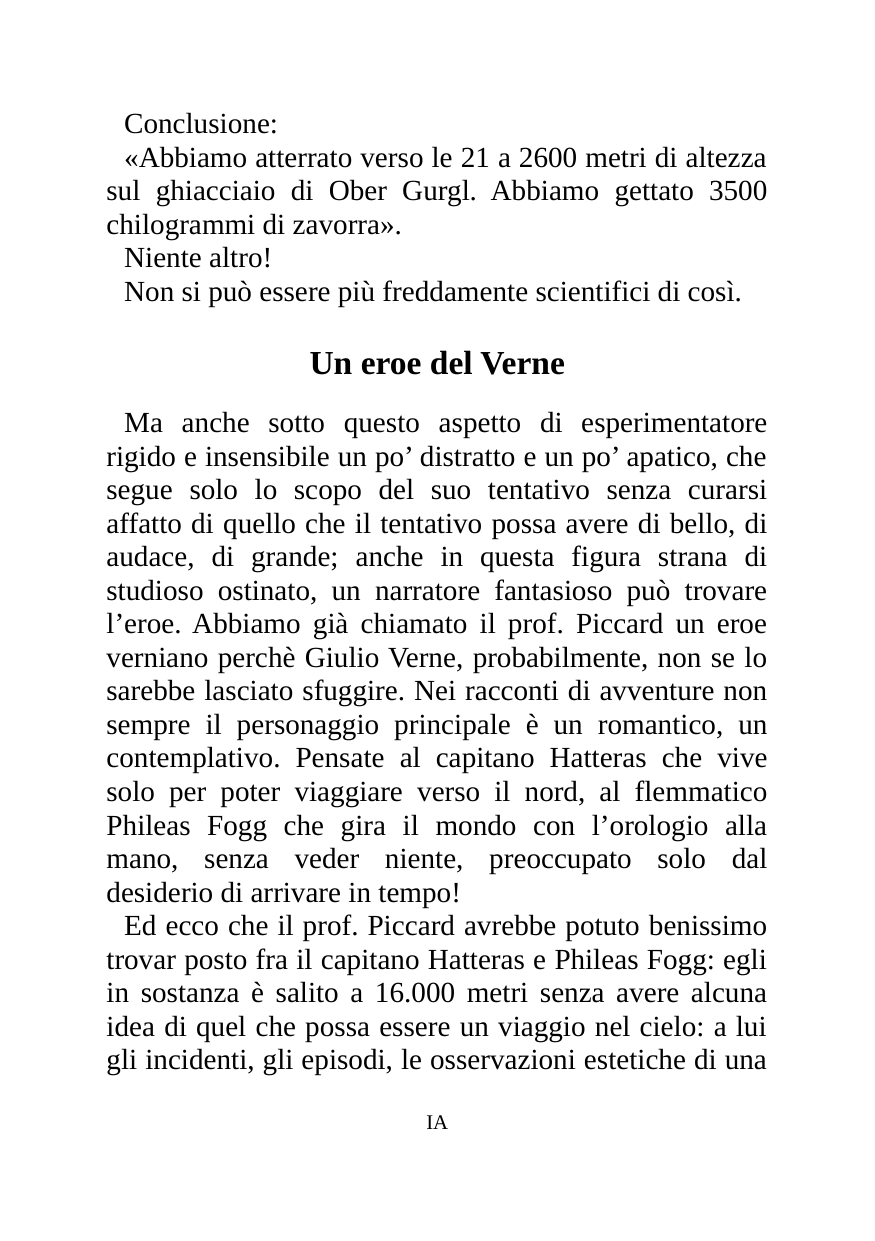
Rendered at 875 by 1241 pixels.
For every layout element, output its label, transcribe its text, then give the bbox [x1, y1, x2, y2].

text Niente altro! [106, 240, 768, 274]
text «Abbiamo atterrato verso le 21 a 2600 metri di altezza sul ghiacciaio di Ober Gurgl. Abbiamo gettato 3500 chilogrammi di zavorra». [106, 140, 768, 240]
text Ed ecco che il prof. Piccard avrebbe potuto benissimo trovar posto fra il capitano Hatteras e Phileas Fogg: egli in sostanza è salito a 16.000 metri senza avere alcuna idea di quel che possa essere un viaggio nel cielo: a lui gli incidenti, gli episodi, le osservazioni estetiche di una [106, 908, 768, 1076]
text Conclusione: [106, 106, 768, 140]
subtitle Un eroe del Verne [106, 343, 768, 382]
text Ma anche sotto questo aspetto di esperimentatore rigido e insensibile un po’ distratto e un po’ apatico, che segue solo lo scopo del suo tentativo senza curarsi affatto di quello che il tentativo possa avere di bello, di audace, di grande; anche in questa figura strana di studioso ostinato, un narratore fantasioso può trovare l’eroe. Abbiamo già chiamato il prof. Piccard un eroe verniano perchè Giulio Verne, probabilmente, non se lo sarebbe lasciato sfuggire. Nei racconti di avventure non sempre il personaggio principale è un romantico, un contemplativo. Pensate al capitano Hatteras che vive solo per poter viaggiare verso il nord, al flemmatico Phileas Fogg che gira il mondo con l’orologio alla mano, senza veder niente, preoccupato solo dal desiderio di arrivare in tempo! [106, 405, 768, 908]
text Non si può essere più freddamente scientifici di così. [106, 274, 768, 307]
